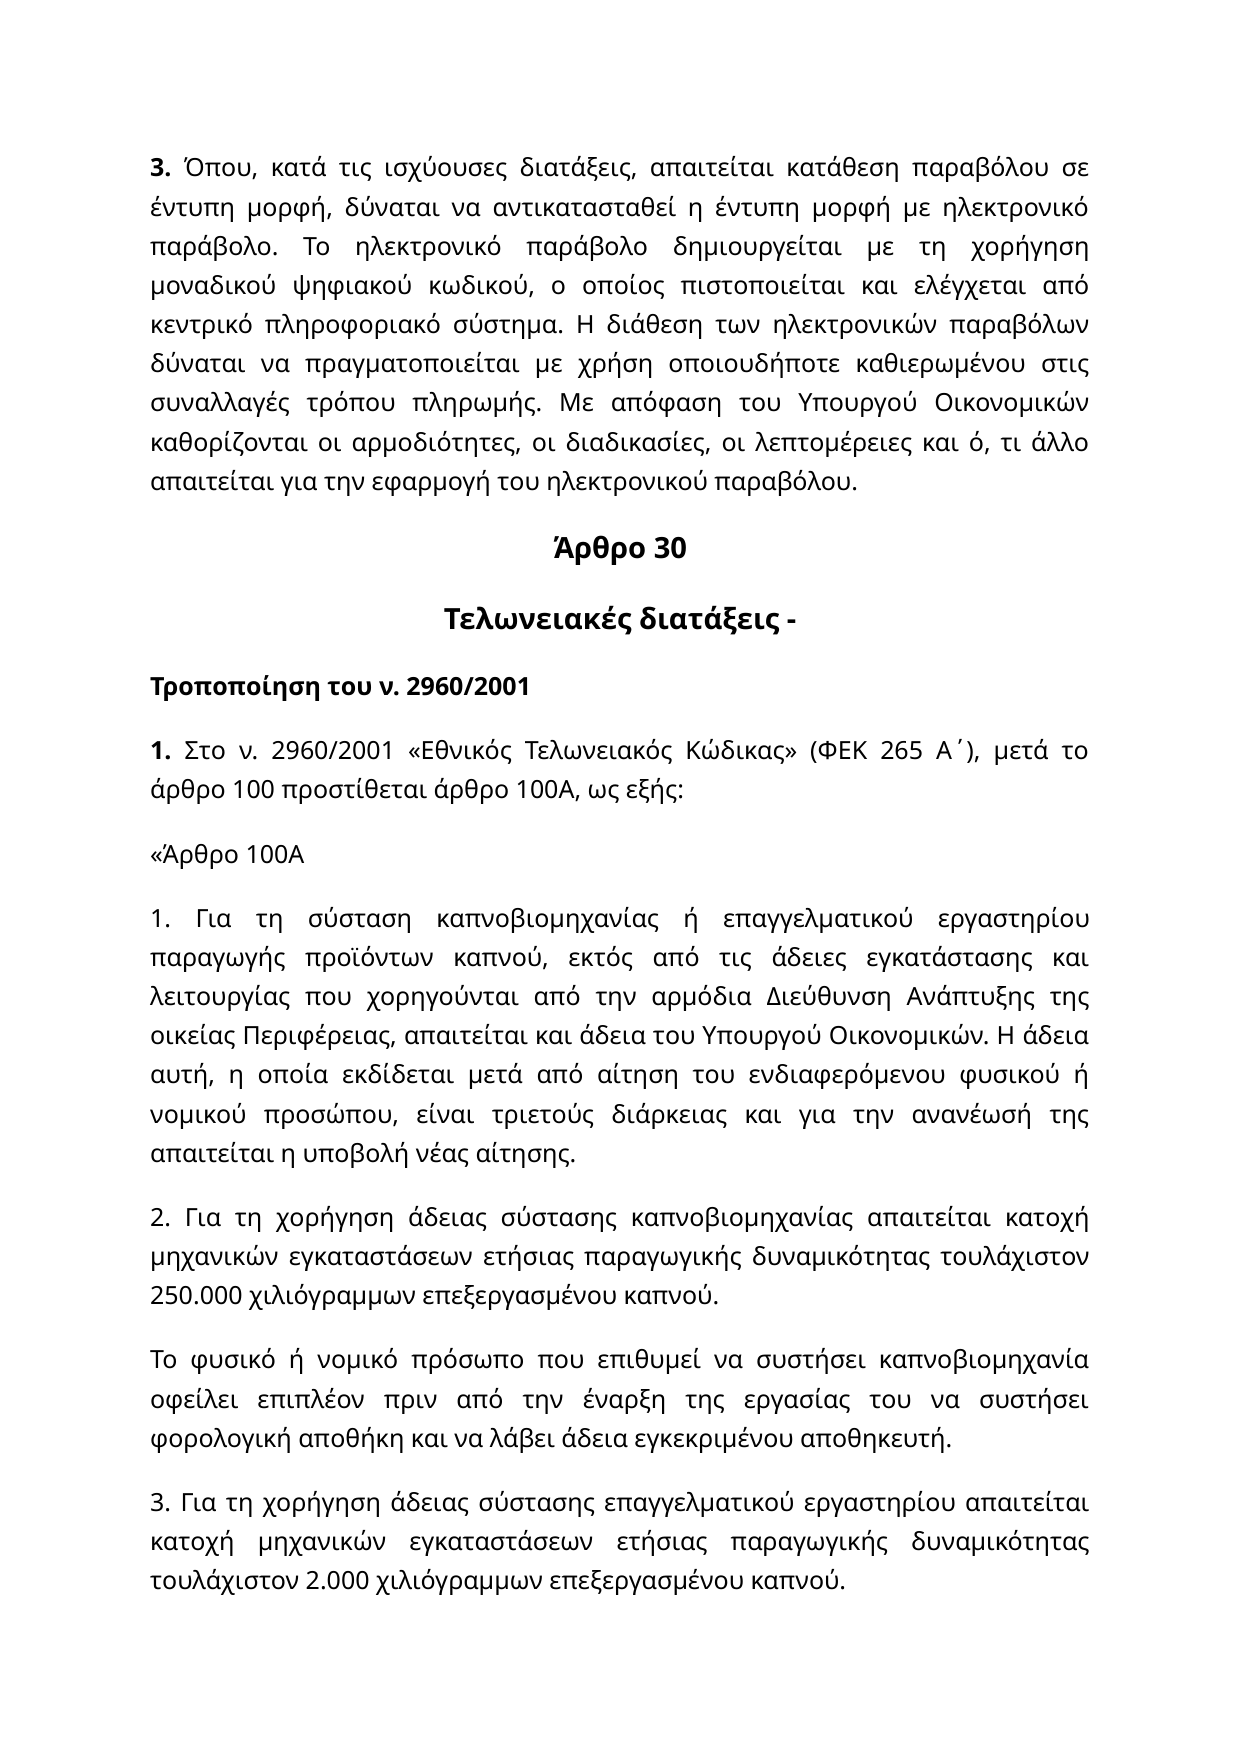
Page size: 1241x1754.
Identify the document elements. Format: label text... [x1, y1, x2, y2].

text 1. Για τη σύσταση καπνοβιομηχανίας ή επαγγελματικού εργαστηρίου παραγωγής προϊόντων καπνού, εκτός από τις άδειες εγκατάστασης και λειτουργίας που χορηγούνται από την αρμόδια Διεύθυνση Ανάπτυξης της οικείας Περιφέρειας, απαιτείται και άδεια του Υπουργού Οικονομικών. Η άδεια αυτή, η οποία εκδίδεται μετά από αίτηση του ενδιαφερόμενου φυσικού ή νομικού προσώπου, είναι τριετούς διάρκειας και για την ανανέωσή της απαιτείται η υποβολή νέας αίτησης. [150, 900, 1090, 1169]
subtitle Άρθρο 30 [150, 527, 1090, 567]
text Τροποποίηση του ν. 2960/2001 [150, 669, 1090, 703]
text 2. Για τη χορήγηση άδειας σύστασης καπνοβιομηχανίας απαιτείται κατοχή μηχανικών εγκαταστάσεων ετήσιας παραγωγικής δυναμικότητας τουλάχιστον 250.000 χιλιόγραμμων επεξεργασμένου καπνού. [150, 1199, 1090, 1312]
text Το φυσικό ή νομικό πρόσωπο που επιθυμεί να συστήσει καπνοβιομηχανία οφείλει επιπλέον πριν από την έναρξη της εργασίας του να συστήσει φορολογική αποθήκη και να λάβει άδεια εγκεκριμένου αποθηκευτή. [150, 1342, 1090, 1454]
subtitle Τελωνειακές διατάξεις - [150, 598, 1090, 638]
text 1. Στο ν. 2960/2001 «Εθνικός Τελωνειακός Κώδικας» (ΦΕΚ 265 Α΄), μετά το άρθρο 100 προστίθεται άρθρο 100Α, ως εξής: [150, 733, 1090, 806]
text «Άρθρο 100Α [150, 836, 1090, 870]
text 3. Όπου, κατά τις ισχύουσες διατάξεις, απαιτείται κατάθεση παραβόλου σε έντυπη μορφή, δύναται να αντικατασταθεί η έντυπη μορφή με ηλεκτρονικό παράβολο. Το ηλεκτρονικό παράβολο δημιουργείται με τη χορήγηση μοναδικού ψηφιακού κωδικού, ο οποίος πιστοποιείται και ελέγχεται από κεντρικό πληροφοριακό σύστημα. Η διάθεση των ηλεκτρονικών παραβόλων δύναται να πραγματοποιείται με χρήση οποιουδήποτε καθιερωμένου στις συναλλαγές τρόπου πληρωμής. Με απόφαση του Υπουργού Οικονομικών καθορίζονται οι αρμοδιότητες, οι διαδικασίες, οι λεπτομέρειες και ό, τι άλλο απαιτείται για την εφαρμογή του ηλεκτρονικού παραβόλου. [150, 150, 1090, 497]
text 3. Για τη χορήγηση άδειας σύστασης επαγγελματικού εργαστηρίου απαιτείται κατοχή μηχανικών εγκαταστάσεων ετήσιας παραγωγικής δυναμικότητας τουλάχιστον 2.000 χιλιόγραμμων επεξεργασμένου καπνού. [150, 1484, 1090, 1597]
